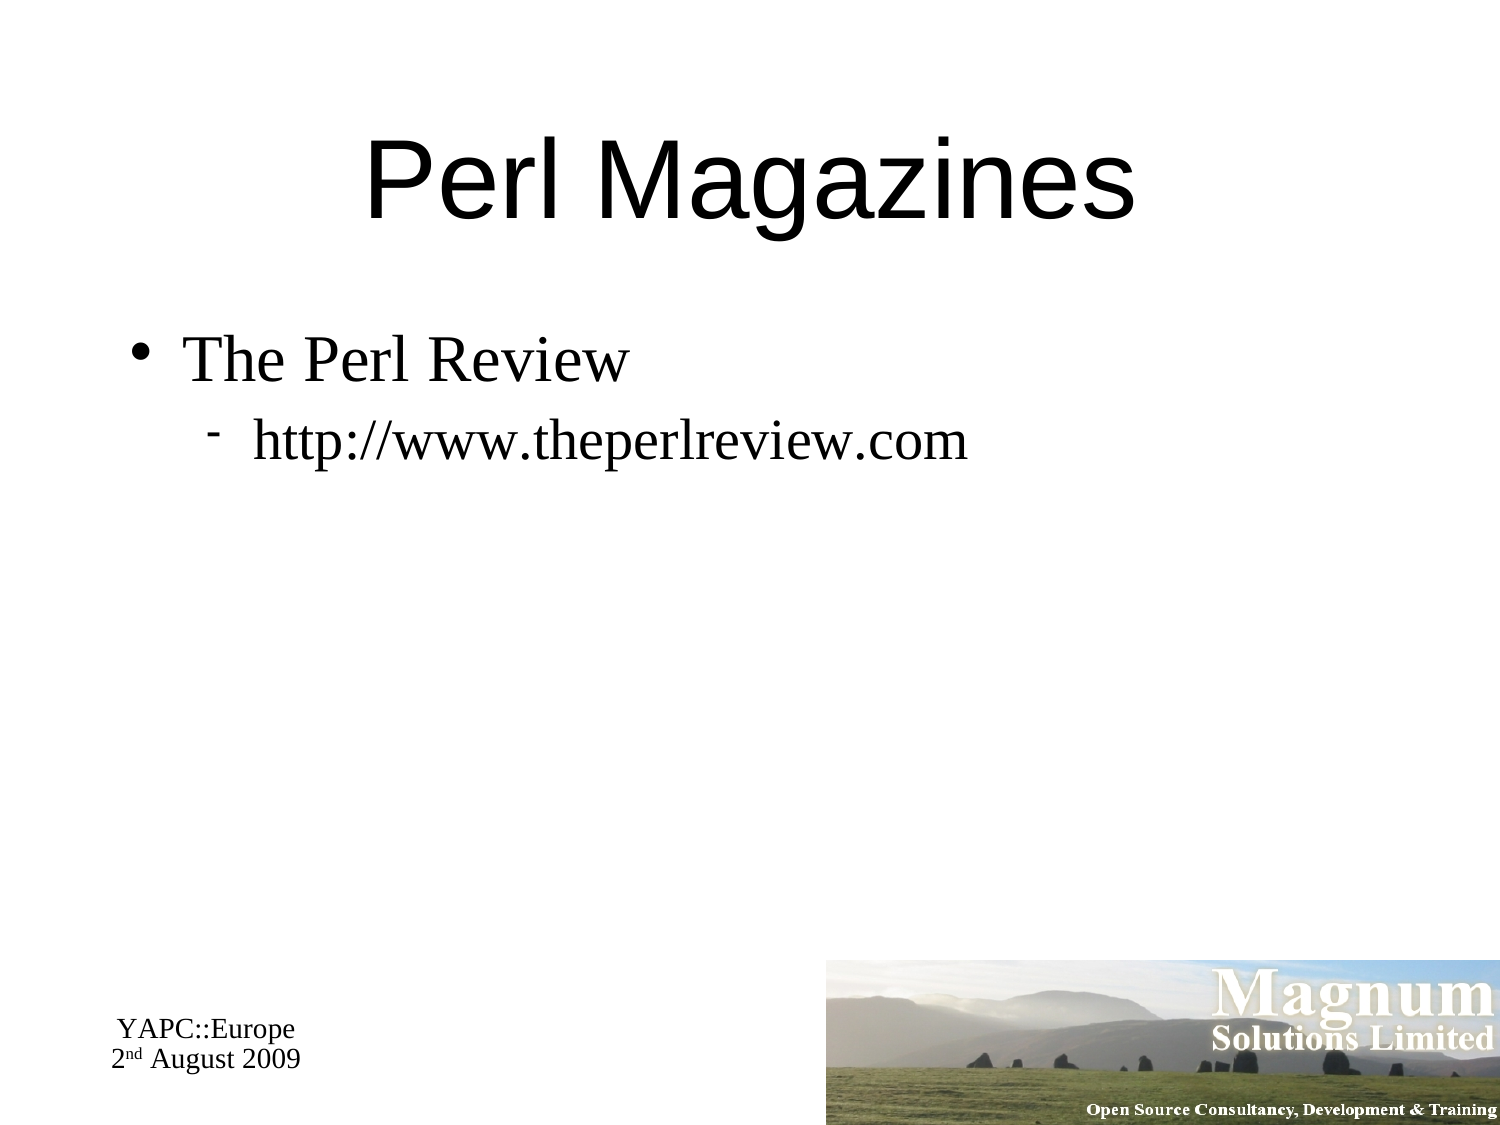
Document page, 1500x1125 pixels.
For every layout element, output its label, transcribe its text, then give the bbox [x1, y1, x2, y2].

list The Perl Review http://www.theperlreview.com [112, 337, 1388, 489]
title Perl Magazines [112, 62, 1388, 250]
picture [826, 960, 1500, 1125]
